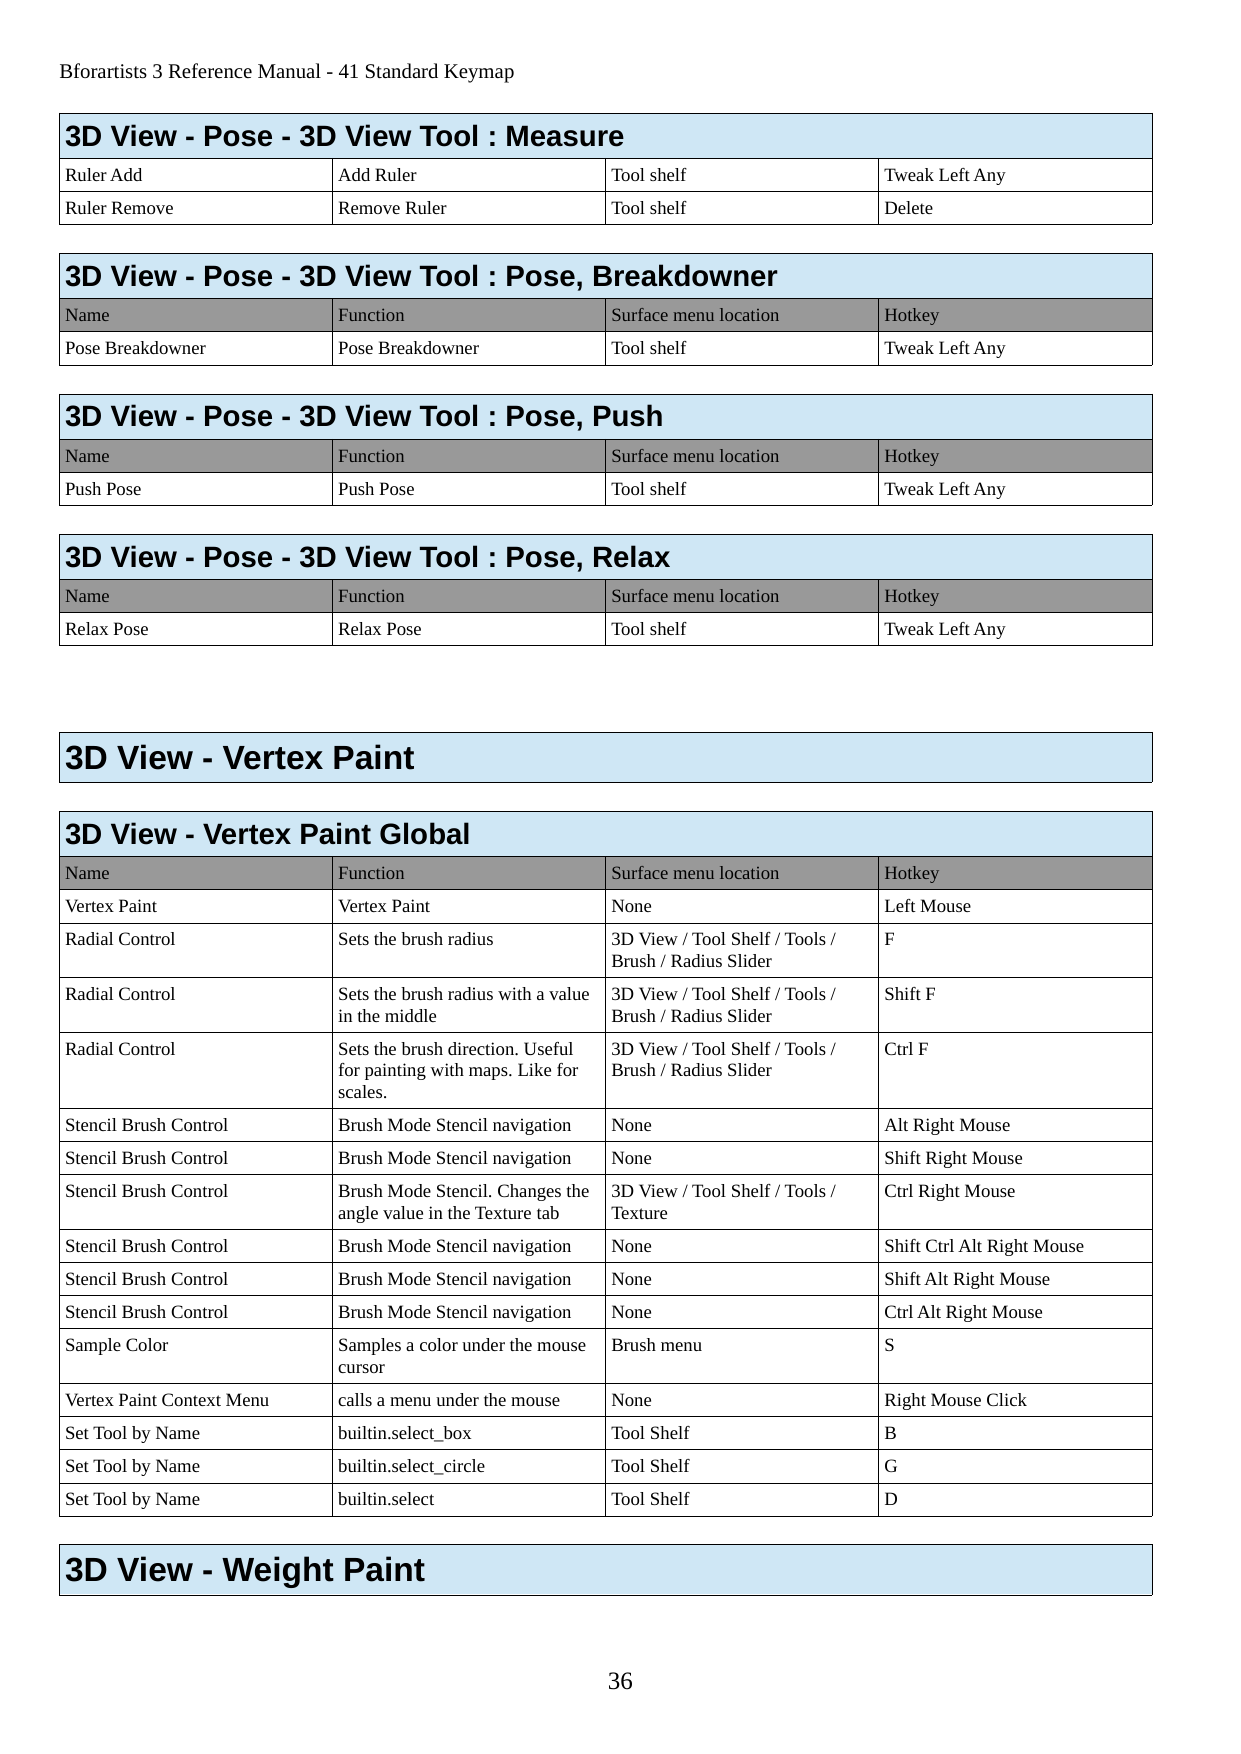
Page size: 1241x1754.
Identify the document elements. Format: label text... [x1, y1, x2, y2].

table_cell Tool Shelf [606, 1450, 878, 1482]
table_cell Hotkey [879, 580, 1152, 612]
table_cell Vertex Paint [333, 890, 605, 922]
table_cell None [606, 890, 878, 922]
table_cell Brush Mode Stencil navigation [333, 1263, 605, 1295]
table_cell Name [60, 440, 332, 472]
table_cell Remove Ruler [333, 192, 605, 224]
table_header 3D View - Vertex Paint [60, 733, 1152, 782]
table_cell B [879, 1417, 1152, 1449]
table_cell 3D View / Tool Shelf / Tools / Texture [606, 1175, 878, 1229]
table_cell Brush Mode Stencil navigation [333, 1230, 605, 1262]
table_cell 3D View / Tool Shelf / Tools / Brush / Radius Slider [606, 924, 878, 977]
table_cell None [606, 1230, 878, 1262]
table_cell Sets the brush direction. Useful for painting with maps. Like for scales. [333, 1033, 605, 1108]
table_cell Brush menu [606, 1329, 878, 1383]
table_cell Relax Pose [333, 613, 605, 645]
table_cell Shift Alt Right Mouse [879, 1263, 1152, 1295]
table_cell Tweak Left Any [879, 613, 1152, 645]
table_cell Stencil Brush Control [60, 1175, 332, 1229]
table_cell Surface menu location [606, 580, 878, 612]
table_cell builtin.select_box [333, 1417, 605, 1449]
table_cell 3D View / Tool Shelf / Tools / Brush / Radius Slider [606, 1033, 878, 1108]
table_cell S [879, 1329, 1152, 1383]
table_cell Push Pose [60, 473, 332, 505]
table_cell Tool Shelf [606, 1417, 878, 1449]
table_cell Tool shelf [606, 192, 878, 224]
table_cell Function [333, 857, 605, 889]
table_cell Brush Mode Stencil navigation [333, 1142, 605, 1174]
table_cell G [879, 1450, 1152, 1482]
table_cell builtin.select_circle [333, 1450, 605, 1482]
table_cell Sample Color [60, 1329, 332, 1383]
table_cell Radial Control [60, 924, 332, 977]
table_cell Radial Control [60, 1033, 332, 1108]
table_cell Brush Mode Stencil. Changes the angle value in the Texture tab [333, 1175, 605, 1229]
table_cell None [606, 1384, 878, 1416]
table_cell Function [333, 440, 605, 472]
table_cell D [879, 1484, 1152, 1516]
table_cell Tool Shelf [606, 1484, 878, 1516]
table_cell Shift Ctrl Alt Right Mouse [879, 1230, 1152, 1262]
table_cell Tweak Left Any [879, 473, 1152, 505]
table_cell Function [333, 580, 605, 612]
table_cell Stencil Brush Control [60, 1296, 332, 1328]
table_cell Name [60, 580, 332, 612]
table_cell Stencil Brush Control [60, 1263, 332, 1295]
table_cell Alt Right Mouse [879, 1109, 1152, 1141]
table_cell Brush Mode Stencil navigation [333, 1109, 605, 1141]
table_cell Tool shelf [606, 473, 878, 505]
table_cell F [879, 924, 1152, 977]
table_cell None [606, 1109, 878, 1141]
table_cell Stencil Brush Control [60, 1142, 332, 1174]
table_cell Surface menu location [606, 440, 878, 472]
table_cell Push Pose [333, 473, 605, 505]
table_cell Samples a color under the mouse cursor [333, 1329, 605, 1383]
table_cell Right Mouse Click [879, 1384, 1152, 1416]
table_cell Stencil Brush Control [60, 1230, 332, 1262]
table_cell Hotkey [879, 857, 1152, 889]
table_header 3D View - Weight Paint [60, 1545, 1152, 1594]
table_header 3D View - Pose - 3D View Tool : Pose, Breakdowner [60, 254, 1152, 298]
table_cell Ctrl Alt Right Mouse [879, 1296, 1152, 1328]
table_cell Sets the brush radius [333, 924, 605, 977]
table_cell Shift F [879, 978, 1152, 1032]
table_cell Function [333, 299, 605, 331]
table_cell None [606, 1296, 878, 1328]
table_cell Tweak Left Any [879, 332, 1152, 364]
table_cell Surface menu location [606, 299, 878, 331]
table_cell Stencil Brush Control [60, 1109, 332, 1141]
table_cell Shift Right Mouse [879, 1142, 1152, 1174]
table_header 3D View - Vertex Paint Global [60, 812, 1152, 856]
table_cell Delete [879, 192, 1152, 224]
table_cell Vertex Paint Context Menu [60, 1384, 332, 1416]
table_cell Hotkey [879, 299, 1152, 331]
table_cell Set Tool by Name [60, 1484, 332, 1516]
table_cell Brush Mode Stencil navigation [333, 1296, 605, 1328]
table_header 3D View - Pose - 3D View Tool : Pose, Relax [60, 535, 1152, 579]
table_cell None [606, 1263, 878, 1295]
table_cell Vertex Paint [60, 890, 332, 922]
table_cell Add Ruler [333, 159, 605, 191]
table_cell Surface menu location [606, 857, 878, 889]
table_cell builtin.select [333, 1484, 605, 1516]
table_cell Ruler Add [60, 159, 332, 191]
table_cell Set Tool by Name [60, 1450, 332, 1482]
table_cell Radial Control [60, 978, 332, 1032]
table_cell Tweak Left Any [879, 159, 1152, 191]
table_cell Ctrl F [879, 1033, 1152, 1108]
table_cell 3D View / Tool Shelf / Tools / Brush / Radius Slider [606, 978, 878, 1032]
table_cell Ruler Remove [60, 192, 332, 224]
table_cell Pose Breakdowner [60, 332, 332, 364]
table_cell None [606, 1142, 878, 1174]
table_cell Tool shelf [606, 332, 878, 364]
table_cell Name [60, 299, 332, 331]
table_header 3D View - Pose - 3D View Tool : Pose, Push [60, 395, 1152, 439]
table_cell Hotkey [879, 440, 1152, 472]
table_cell Pose Breakdowner [333, 332, 605, 364]
table_header 3D View - Pose - 3D View Tool : Measure [60, 114, 1152, 158]
table_cell Tool shelf [606, 159, 878, 191]
table_cell Name [60, 857, 332, 889]
table_cell calls a menu under the mouse [333, 1384, 605, 1416]
table_cell Tool shelf [606, 613, 878, 645]
table_cell Ctrl Right Mouse [879, 1175, 1152, 1229]
table_cell Left Mouse [879, 890, 1152, 922]
table_cell Relax Pose [60, 613, 332, 645]
table_cell Sets the brush radius with a value in the middle [333, 978, 605, 1032]
table_cell Set Tool by Name [60, 1417, 332, 1449]
